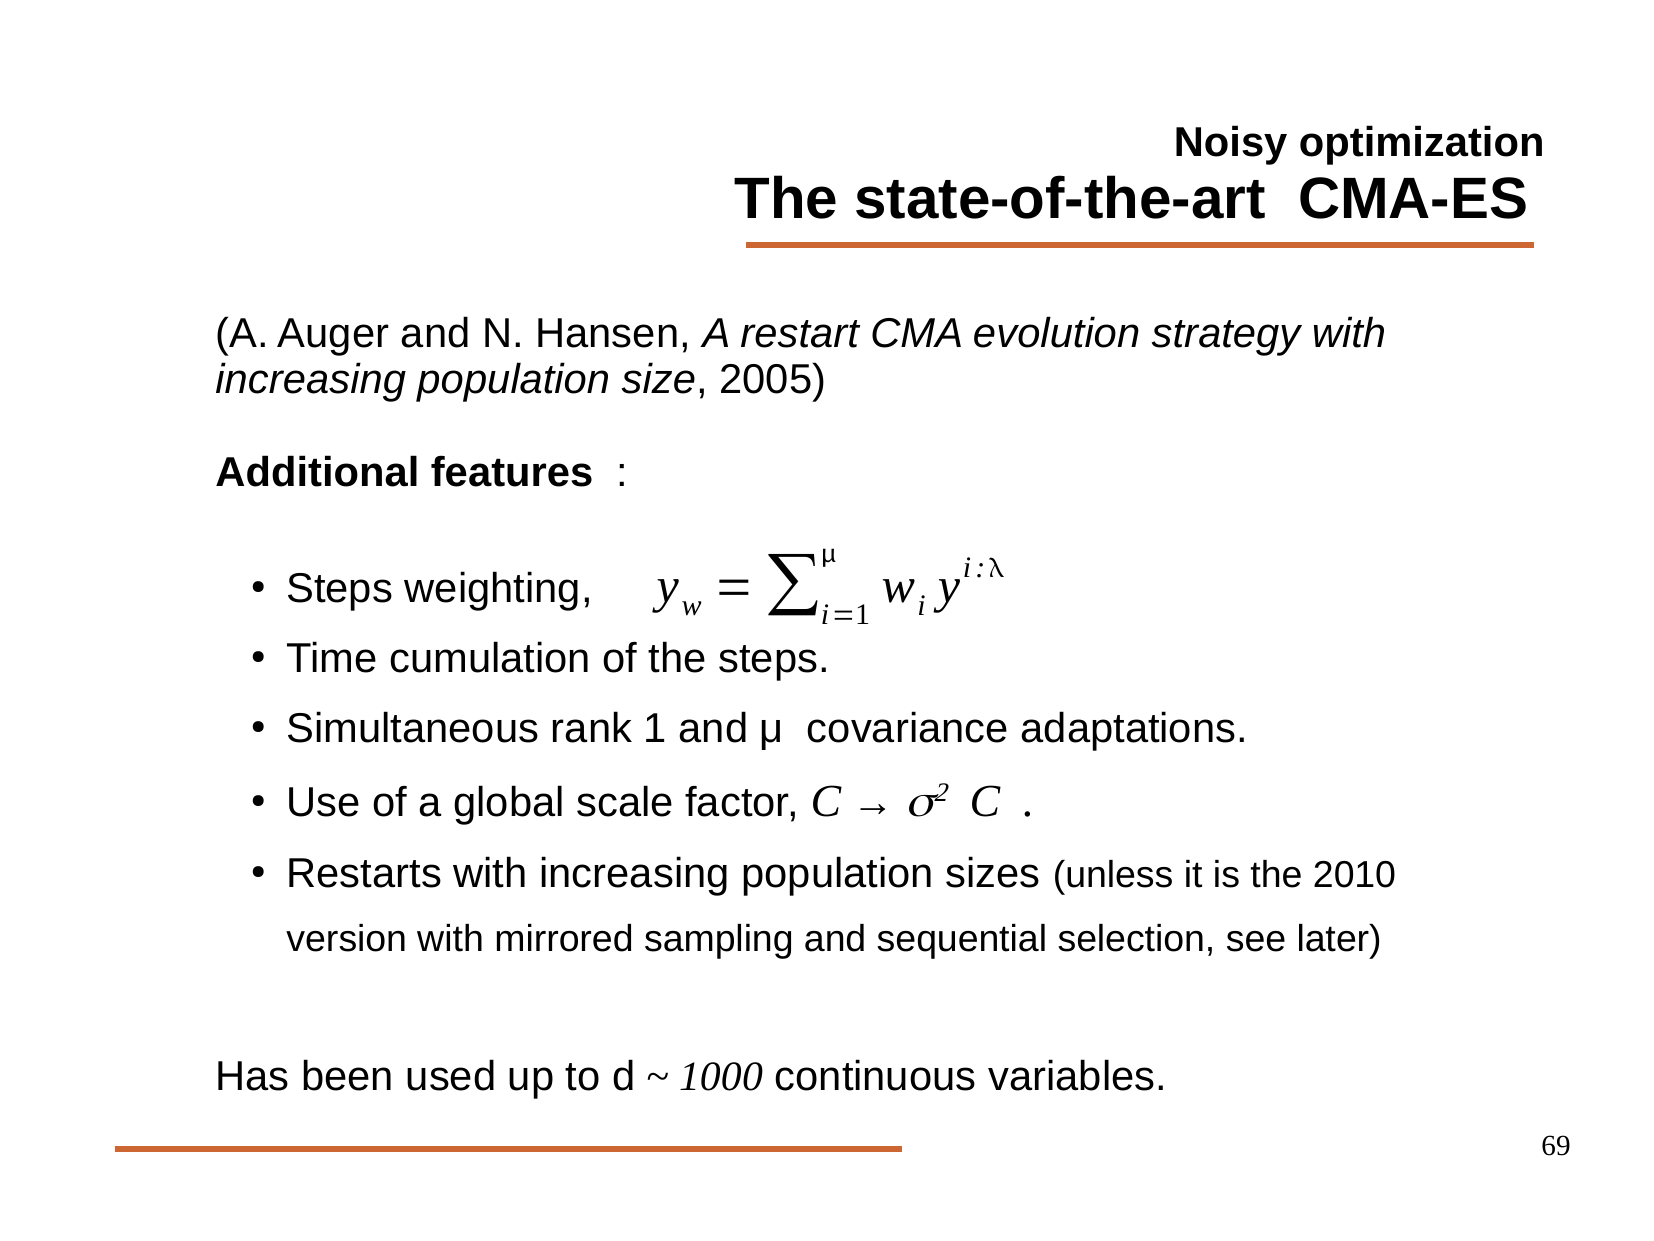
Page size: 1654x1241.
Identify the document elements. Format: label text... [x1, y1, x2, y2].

text_box (A. Auger and N. Hansen, A restart CMA evolution strategy with increasing population size, 2005) Additional features : Steps weighting, Time cumulation of the steps. Simultaneous rank 1 and μ covariance adaptations. Use of a global scale factor, C → s2 C . Restarts with increasing population sizes (unless it is the 2010 version with mirrored sampling and sequential selection, see later) Has been used up to d ~ 1000 continuous variables. [200, 302, 1482, 1121]
chart [644, 538, 1012, 631]
text_box Noisy optimization The state-of-the-art CMA-ES [295, 111, 1560, 388]
